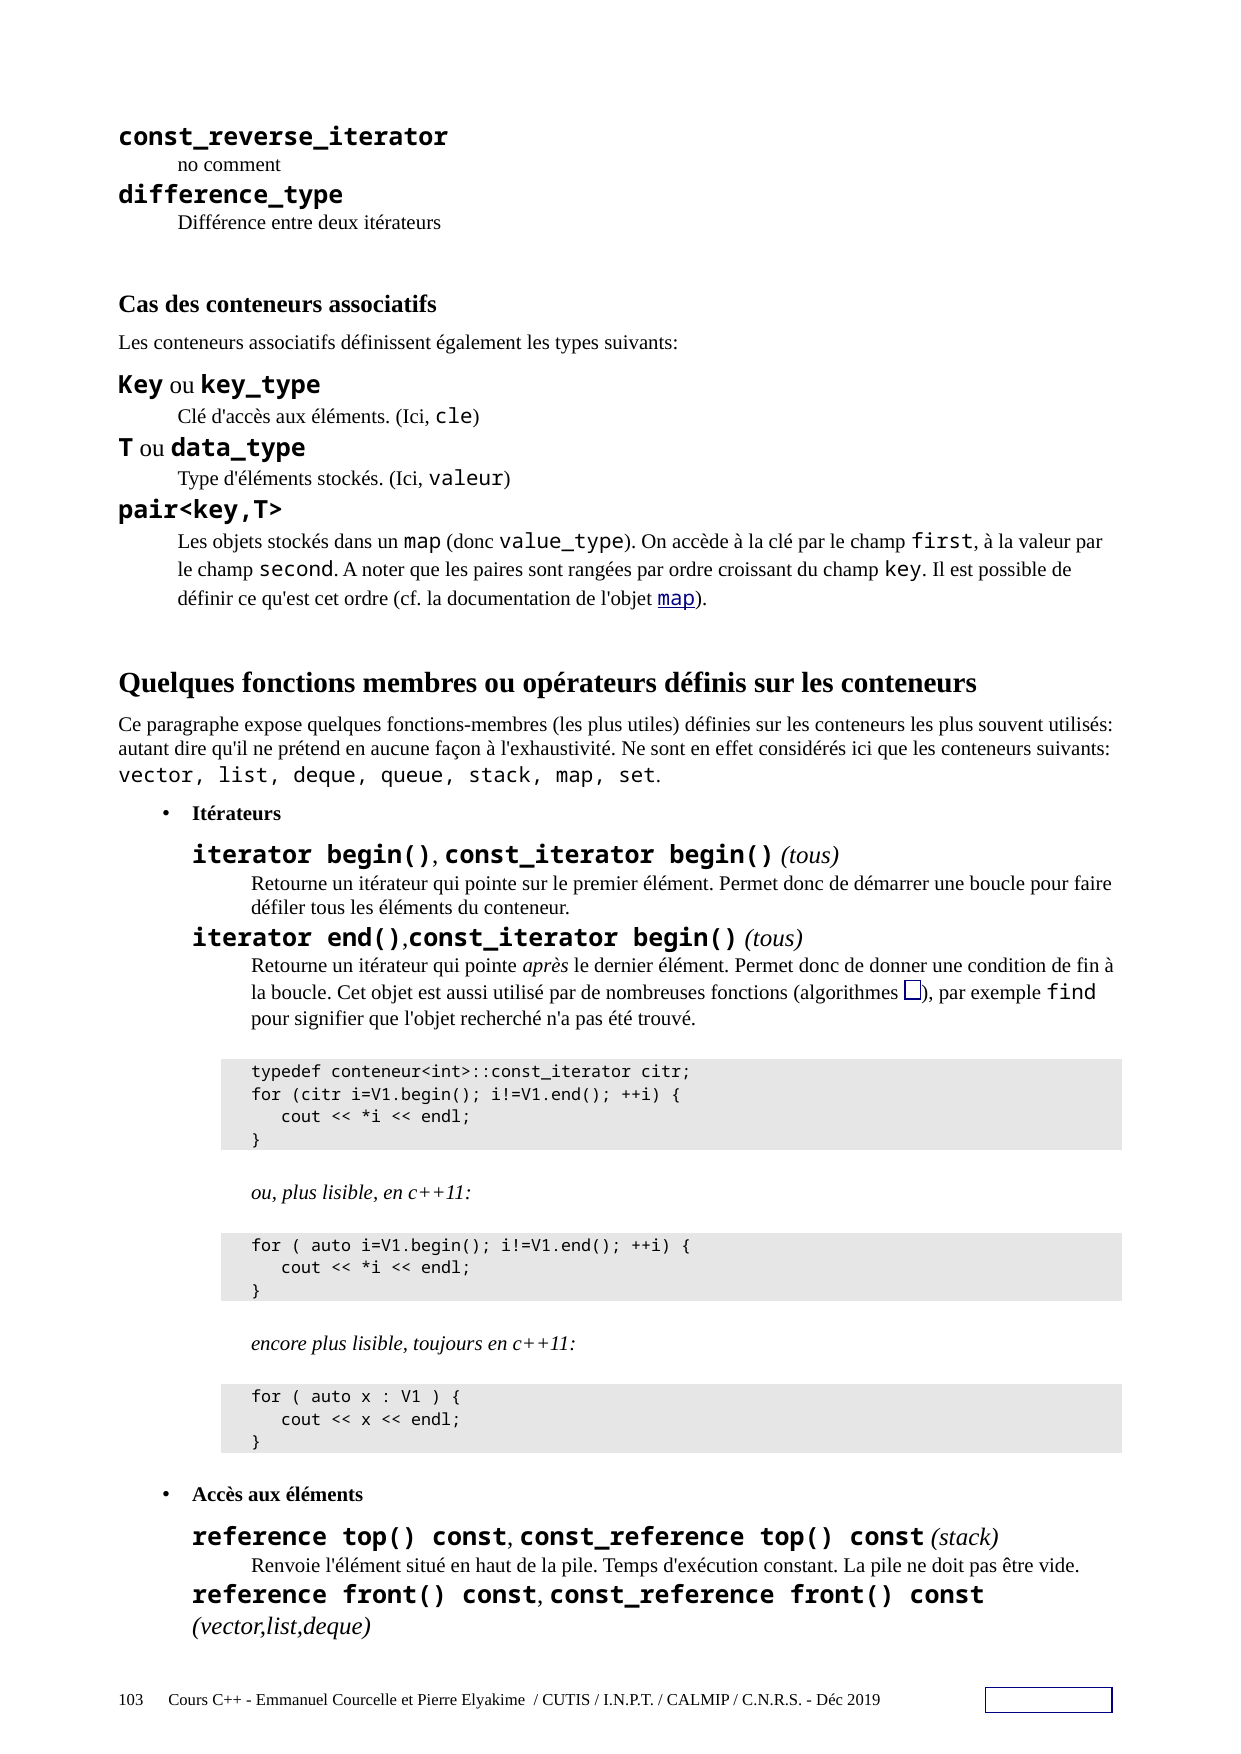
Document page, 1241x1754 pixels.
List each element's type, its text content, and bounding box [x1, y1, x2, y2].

list for (citr i=V1.begin(); i!=V1.end(); ++i) { [221, 1082, 1122, 1105]
subtitle Cas des conteneurs associatifs [118, 289, 1122, 318]
list Accès aux éléments [162, 1482, 1122, 1506]
list ou, plus lisible, en c++11: [221, 1180, 1122, 1204]
list cout << x << endl; [221, 1407, 1122, 1430]
list cout << *i << endl; [221, 1105, 1122, 1128]
list for ( auto x : V1 ) { [221, 1384, 1122, 1407]
list Retourne un itérateur qui pointe sur le premier élément. Permet donc de démarrer une boucle pour faire défiler tous les éléments du conteneur. [221, 871, 1122, 919]
list Clé d'accès aux éléments. (Ici, cle) [177, 401, 1122, 429]
text Ce paragraphe expose quelques fonctions-membres (les plus utiles) définies sur les conteneurs les plus souvent utilisés: autant dire qu'il ne prétend en aucune façon à l'exhaustivité. Ne sont en effet considérés ici que les conteneurs suivants: vector, list, deque, queue, stack, map, set. [118, 712, 1122, 788]
list Les objets stockés dans un map (donc value_type). On accède à la clé par le champ first, à la valeur par le champ second. A noter que les paires sont rangées par ordre croissant du champ key. Il est possible de définir ce qu'est cet ordre (cf. la documentation de l'objet map). [177, 526, 1122, 611]
subtitle reference top() const, const_reference top() const (stack) [162, 1519, 1122, 1553]
text Les conteneurs associatifs définissent également les types suivants: [118, 330, 1122, 354]
subtitle const_reverse_iterator [118, 118, 1122, 152]
list Type d'éléments stockés. (Ici, valeur) [177, 463, 1122, 492]
list no comment [177, 152, 1122, 176]
subtitle difference_type [118, 176, 1122, 210]
list typedef conteneur<int>::const_iterator citr; [221, 1059, 1122, 1082]
subtitle iterator begin(), const_iterator begin() (tous) [162, 837, 1122, 871]
list } [221, 1128, 1122, 1150]
list cout << *i << endl; [221, 1256, 1122, 1279]
list Renvoie l'élément situé en haut de la pile. Temps d'exécution constant. La pile ne doit pas être vide. [221, 1553, 1122, 1577]
subtitle Quelques fonctions membres ou opérateurs définis sur les conteneurs [118, 666, 1122, 699]
subtitle Key ou key_type [118, 367, 1122, 401]
subtitle iterator end(),const_iterator begin() (tous) [162, 919, 1122, 953]
list Retourne un itérateur qui pointe après le dernier élément. Permet donc de donner une condition de fin à la boucle. Cet objet est aussi utilisé par de nombreuses fonctions (algorithmes ), par exemple find pour signifier que l'objet recherché n'a pas été trouvé. [221, 953, 1122, 1030]
list } [221, 1279, 1122, 1301]
list } [221, 1430, 1122, 1453]
subtitle reference front() const, const_reference front() const (vector,list,deque) [162, 1577, 1122, 1639]
list for ( auto i=V1.begin(); i!=V1.end(); ++i) { [221, 1233, 1122, 1256]
subtitle pair<key,T> [118, 492, 1122, 526]
subtitle T ou data_type [118, 429, 1122, 463]
list Différence entre deux itérateurs [177, 210, 1122, 234]
list encore plus lisible, toujours en c++11: [221, 1331, 1122, 1355]
list Itérateurs [162, 801, 1122, 825]
